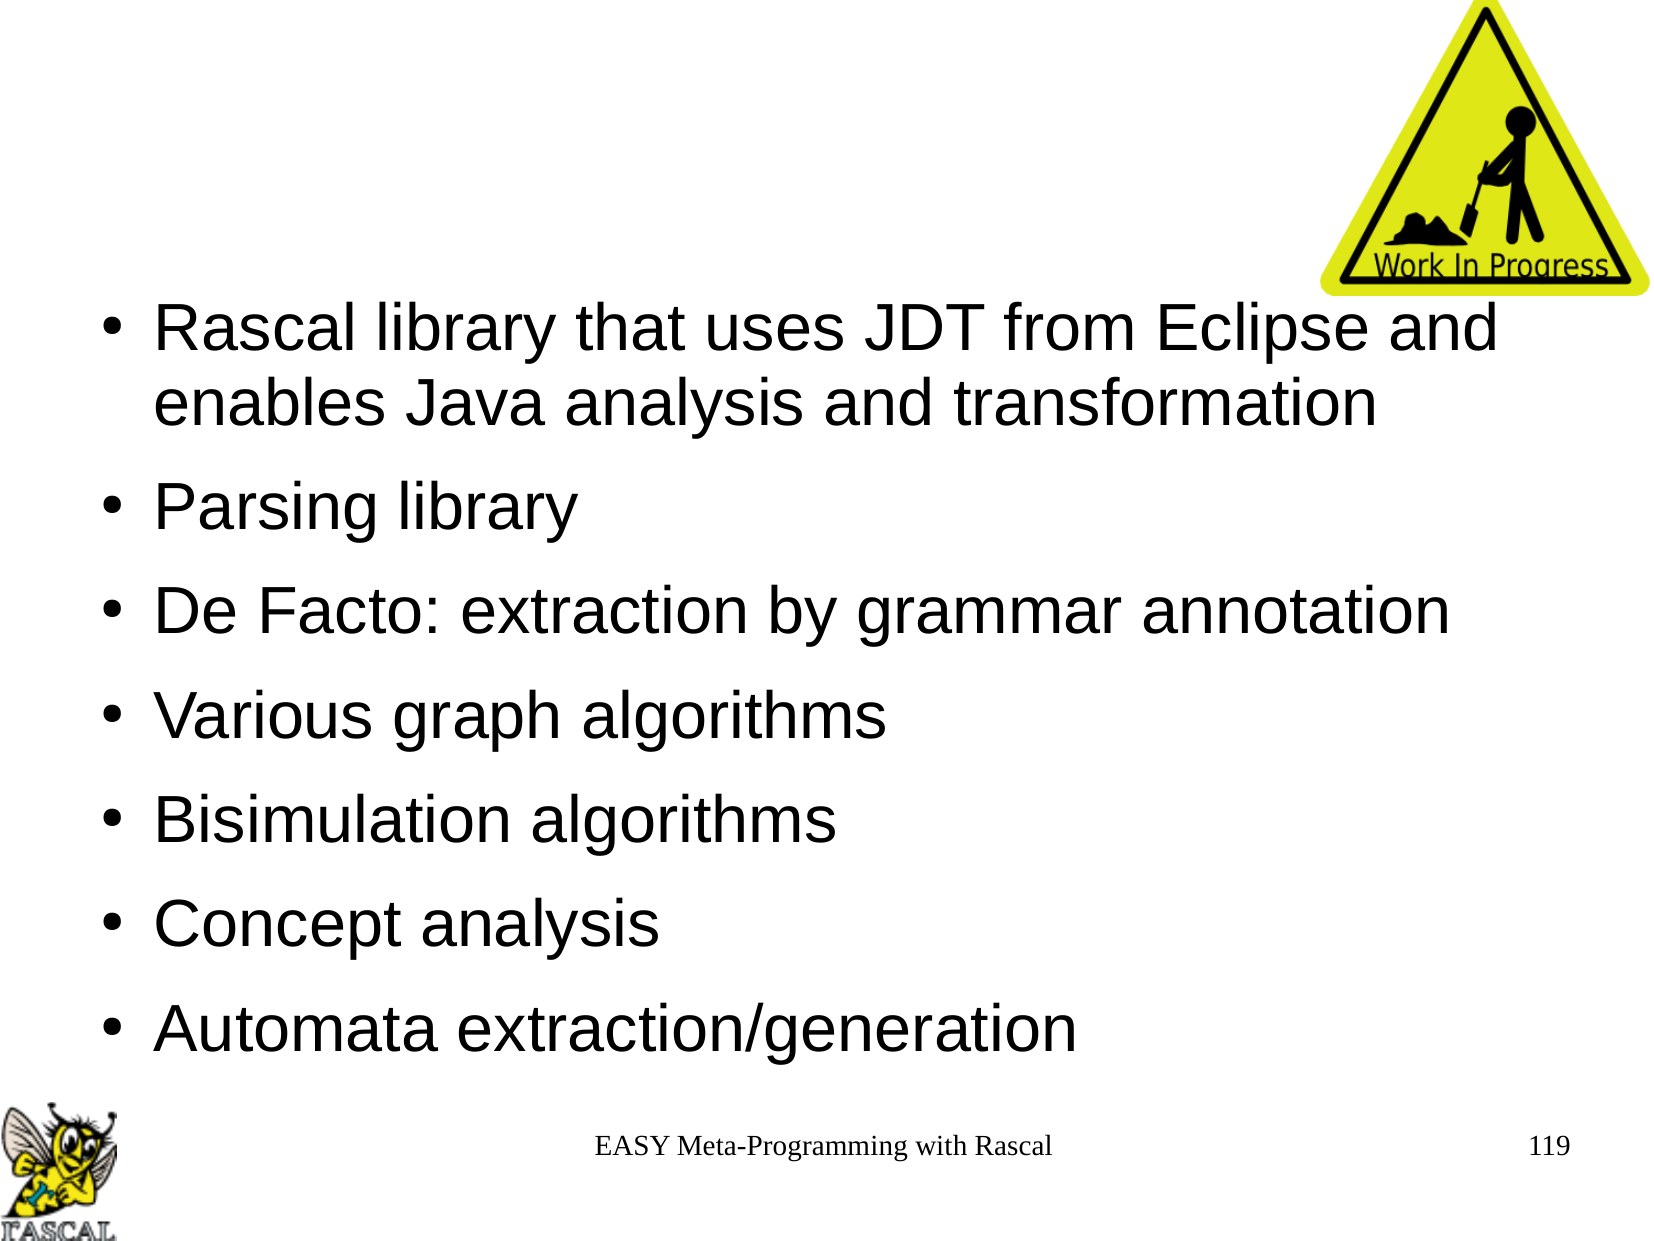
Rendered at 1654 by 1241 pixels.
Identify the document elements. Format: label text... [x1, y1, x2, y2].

picture [1320, 0, 1650, 296]
list Rascal library that uses JDT from Eclipse and enables Java analysis and transformation Parsing library De Facto: extraction by grammar annotation Various graph algorithms Bisimulation algorithms Concept analysis Automata extraction/generation [82, 290, 1571, 1109]
picture [0, 1102, 117, 1241]
